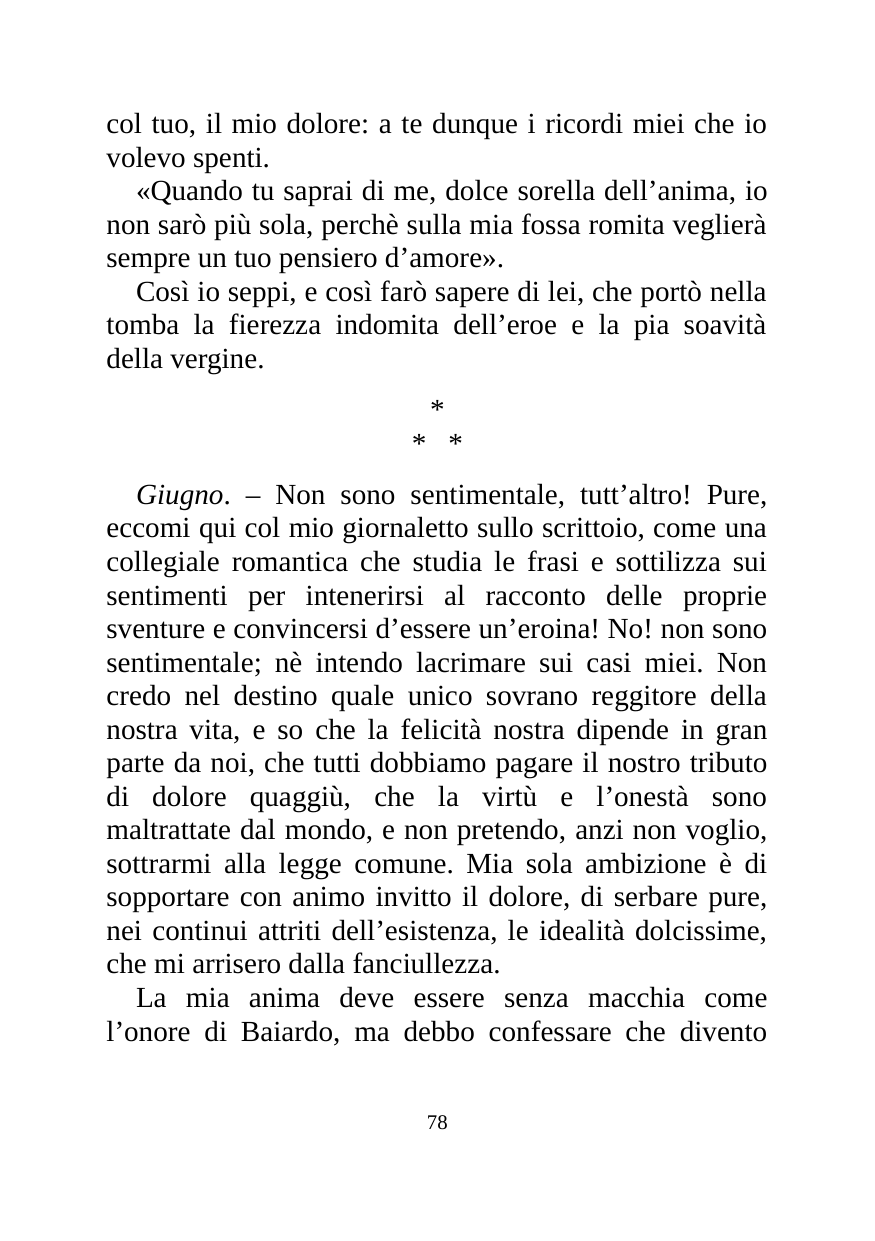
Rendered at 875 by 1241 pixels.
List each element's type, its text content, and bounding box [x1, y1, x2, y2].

text col tuo, il mio dolore: a te dunque i ricordi miei che io volevo spenti. [106, 106, 768, 173]
text La mia anima deve essere senza macchia come l’onore di Baiardo, ma debbo confessare che divento [106, 980, 768, 1047]
text * * * [106, 392, 768, 459]
text Così io seppi, e così farò sapere di lei, che portò nella tomba la fierezza indomita dell’eroe e la pia soavità della vergine. [106, 274, 768, 374]
text «Quando tu saprai di me, dolce sorella dell’anima, io non sarò più sola, perchè sulla mia fossa romita veglierà sempre un tuo pensiero d’amore». [106, 173, 768, 274]
text Giugno. – Non sono sentimentale, tutt’altro! Pure, eccomi qui col mio giornaletto sullo scrittoio, come una collegiale romantica che studia le frasi e sottilizza sui sentimenti per intenerirsi al racconto delle proprie sventure e convincersi d’essere un’eroina! No! non sono sentimentale; nè intendo lacrimare sui casi miei. Non credo nel destino quale unico sovrano reggitore della nostra vita, e so che la felicità nostra dipende in gran parte da noi, che tutti dobbiamo pagare il nostro tributo di dolore quaggiù, che la virtù e l’onestà sono maltrattate dal mondo, e non pretendo, anzi non voglio, sottrarmi alla legge comune. Mia sola ambizione è di sopportare con animo invitto il dolore, di serbare pure, nei continui attriti dell’esistenza, le idealità dolcissime, che mi arrisero dalla fanciullezza. [106, 477, 768, 980]
